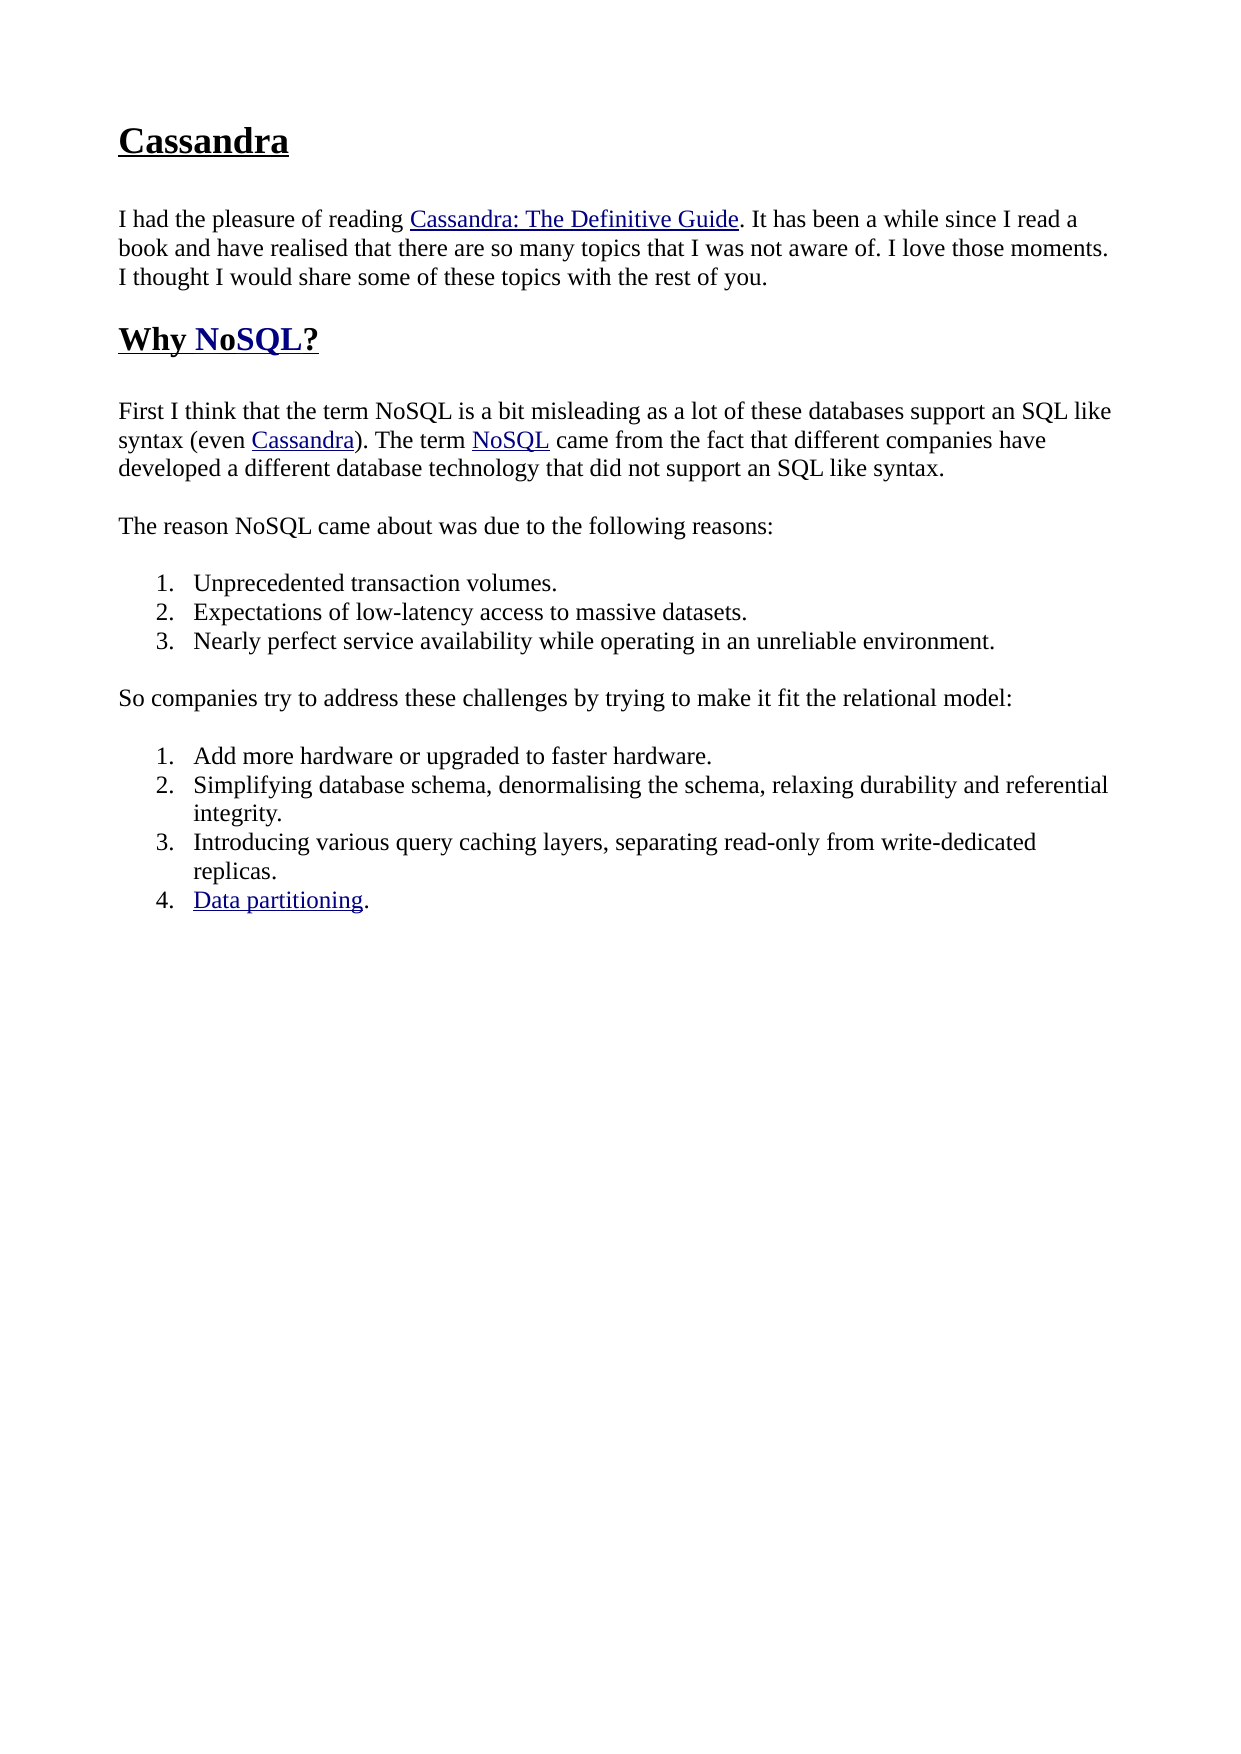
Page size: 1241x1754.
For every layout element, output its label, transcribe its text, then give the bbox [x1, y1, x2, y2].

list Expectations of low-latency access to massive datasets. [156, 597, 1122, 626]
text So companies try to address these challenges by trying to make it fit the relational model: [118, 683, 1122, 712]
list Introducing various query caching layers, separating read-only from write-dedicated replicas. [156, 827, 1122, 885]
text I had the pleasure of reading Cassandra: The Definitive Guide. It has been a while since I read a book and have realised that there are so many topics that I was not aware of. I love those moments. I thought I would share some of these topics with the rest of you. [118, 204, 1122, 291]
text Why NoSQL? [118, 319, 1122, 358]
text First I think that the term NoSQL is a bit misleading as a lot of these databases support an SQL like syntax (even Cassandra). The term NoSQL came from the fact that different companies have developed a different database technology that did not support an SQL like syntax. [118, 396, 1122, 482]
list Data partitioning. [156, 885, 1122, 913]
text Cassandra [118, 118, 1122, 161]
list Nearly perfect service availability while operating in an unreliable environment. [156, 626, 1122, 655]
list Simplifying database schema, denormalising the schema, relaxing durability and referential integrity. [156, 770, 1122, 827]
text The reason NoSQL came about was due to the following reasons: [118, 511, 1122, 540]
list Unprecedented transaction volumes. [156, 568, 1122, 597]
list Add more hardware or upgraded to faster hardware. [156, 741, 1122, 770]
